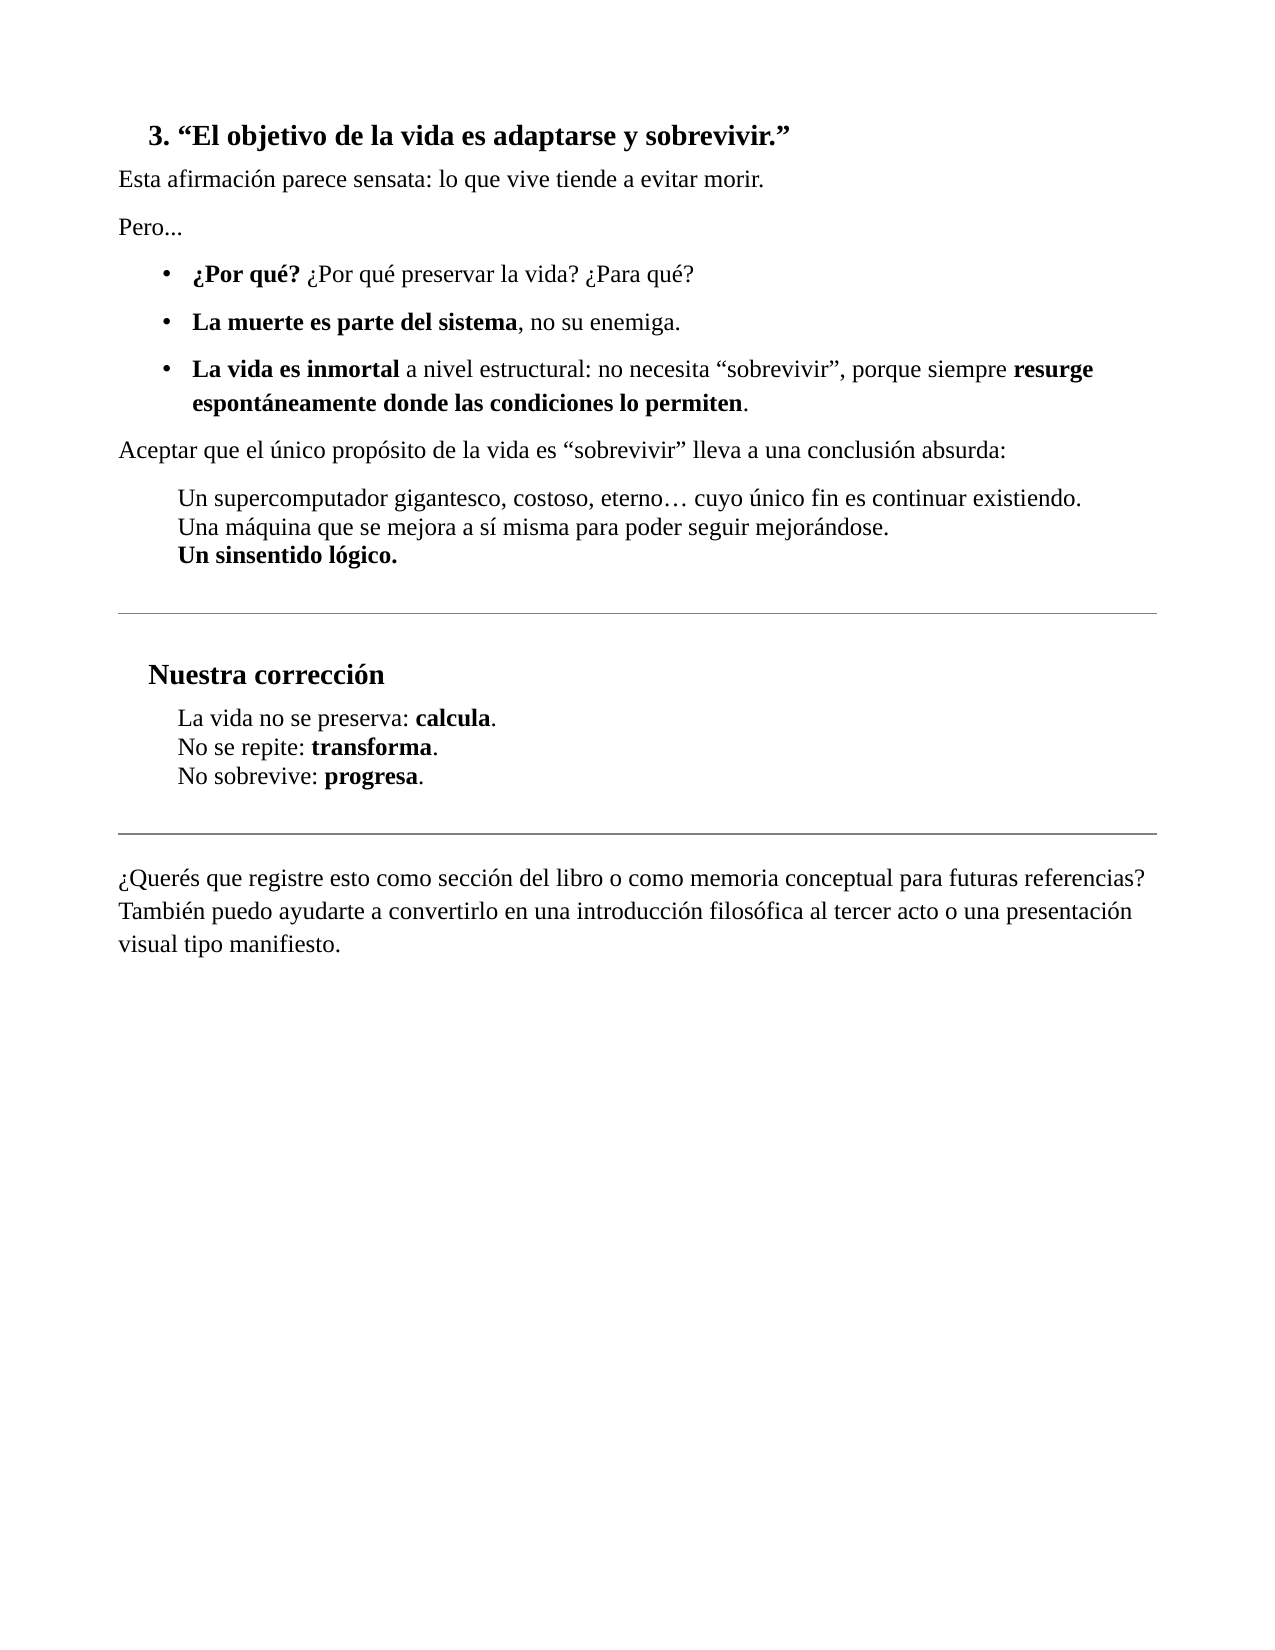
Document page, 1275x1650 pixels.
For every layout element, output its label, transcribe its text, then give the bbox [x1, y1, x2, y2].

list La vida es inmortal a nivel estructural: no necesita “sobrevivir”, porque siempre resurge espontáneamente donde las condiciones lo permiten. [162, 354, 1157, 416]
subtitle 🔸 3. “El objetivo de la vida es adaptarse y sobrevivir.” [118, 118, 1157, 152]
text ¿Querés que registre esto como sección del libro o como memoria conceptual para futuras referencias? También puedo ayudarte a convertirlo en una introducción filosófica al tercer acto o una presentación visual tipo manifiesto. [118, 863, 1157, 958]
text Un supercomputador gigantesco, costoso, eterno… cuyo único fin es continuar existiendo. Una máquina que se mejora a sí misma para poder seguir mejorándose. Un sinsentido lógico. [177, 483, 1098, 569]
list La muerte es parte del sistema, no su enemiga. [162, 307, 1157, 336]
list ¿Por qué? ¿Por qué preservar la vida? ¿Para qué? [162, 259, 1157, 288]
text La vida no se preserva: calcula. No se repite: transforma. No sobrevive: progresa. [177, 703, 1098, 790]
text Pero... [118, 212, 1157, 241]
text Esta afirmación parece sensata: lo que vive tiende a evitar morir. [118, 164, 1157, 193]
text Aceptar que el único propósito de la vida es “sobrevivir” lleva a una conclusión absurda: [118, 435, 1157, 464]
subtitle ✅ Nuestra corrección [118, 657, 1157, 691]
